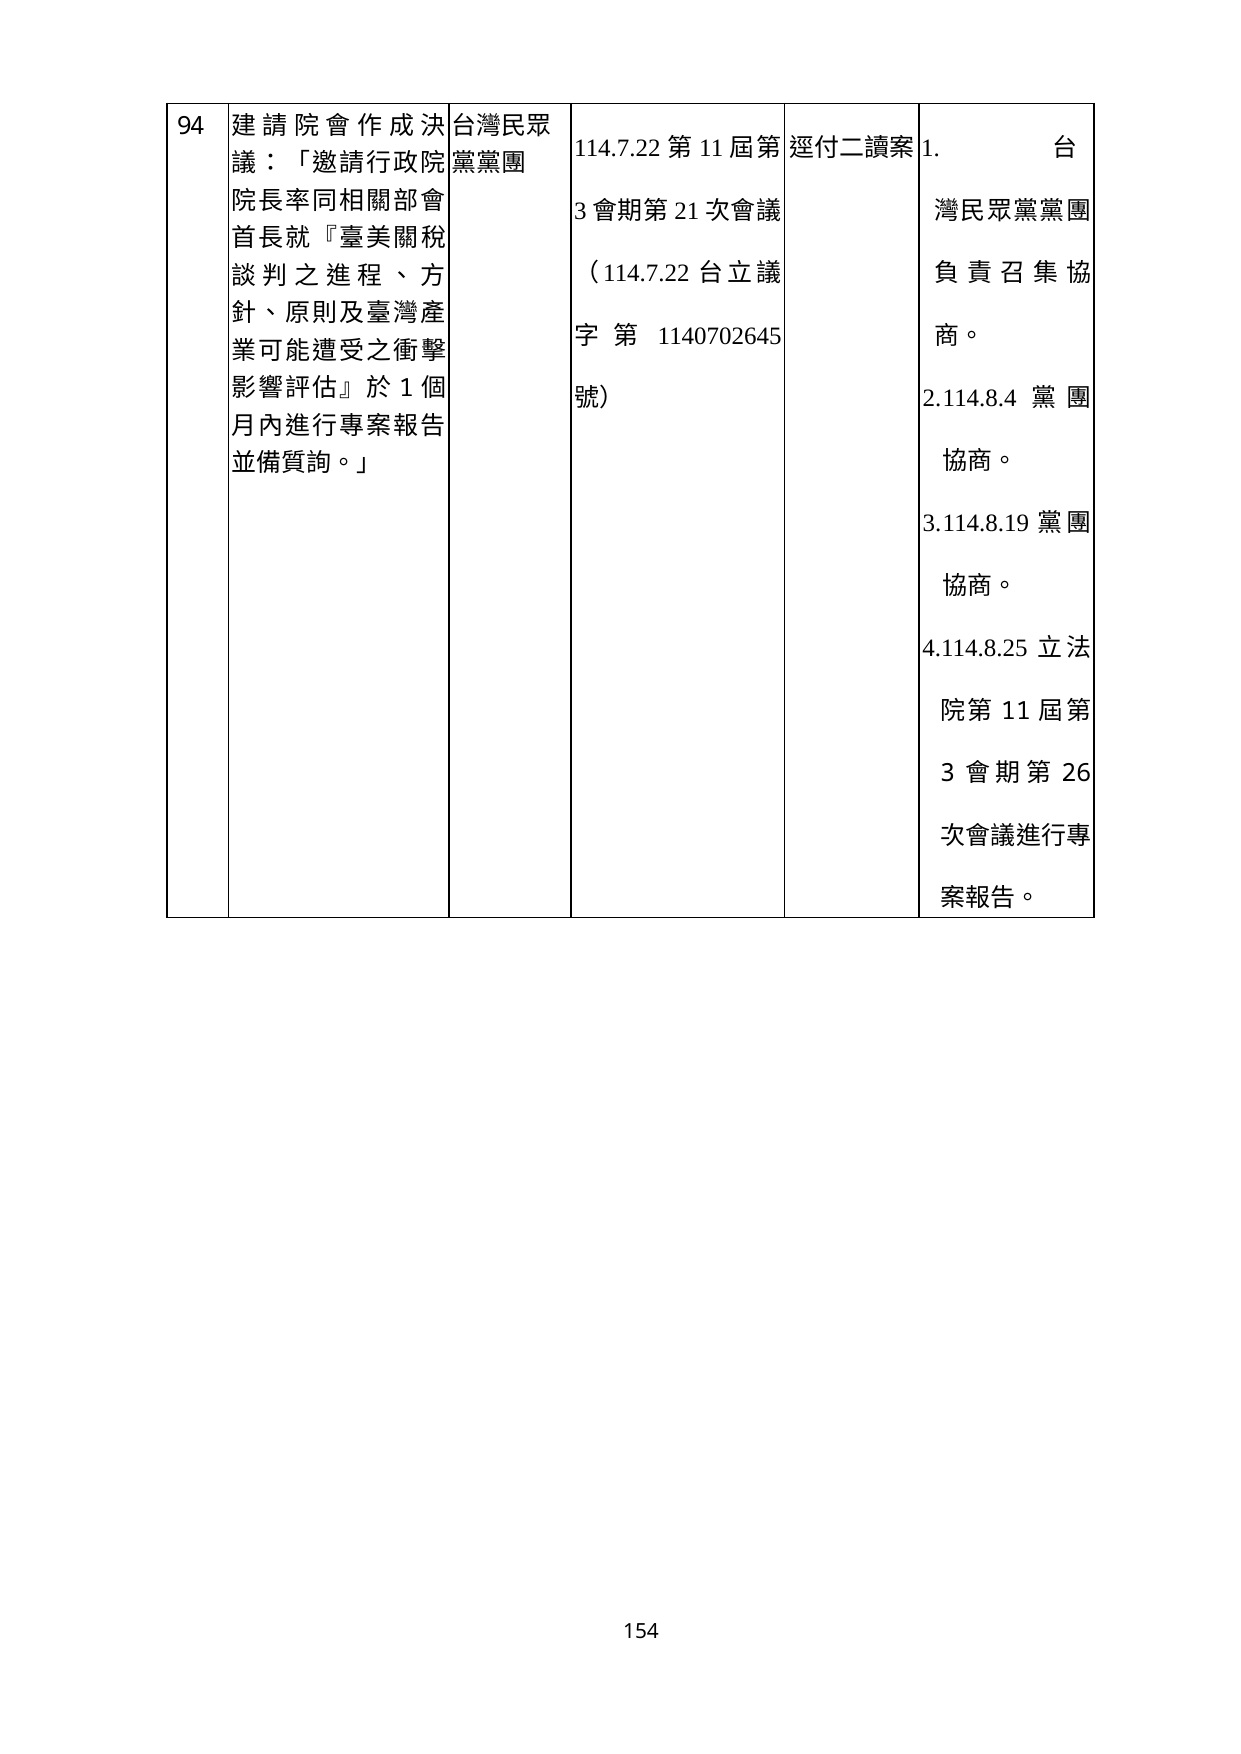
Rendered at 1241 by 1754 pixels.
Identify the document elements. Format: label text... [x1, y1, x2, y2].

table_cell 建請院會作成決議：「邀請行政院院長率同相關部會首長就『臺美關稅談判之進程、方針、原則及臺灣產業可能遭受之衝擊影響評估』於1個月內進行專案報告並備質詢。」 [229, 104, 448, 917]
table_cell [168, 104, 228, 917]
table_cell 台灣民眾黨黨團 [450, 104, 570, 917]
table_cell 台灣民眾黨黨團負責召集協商。 114.8.4黨團協商。 114.8.19黨團協商。 4.114.8.25立法院第11屆第3會期第26次會議進行專案報告。 [920, 104, 1093, 917]
table_cell 114.7.22第11屆第3會期第21次會議（114.7.22台立議字第1140702645號） [572, 104, 784, 917]
table_cell 逕付二讀案 [785, 104, 918, 917]
